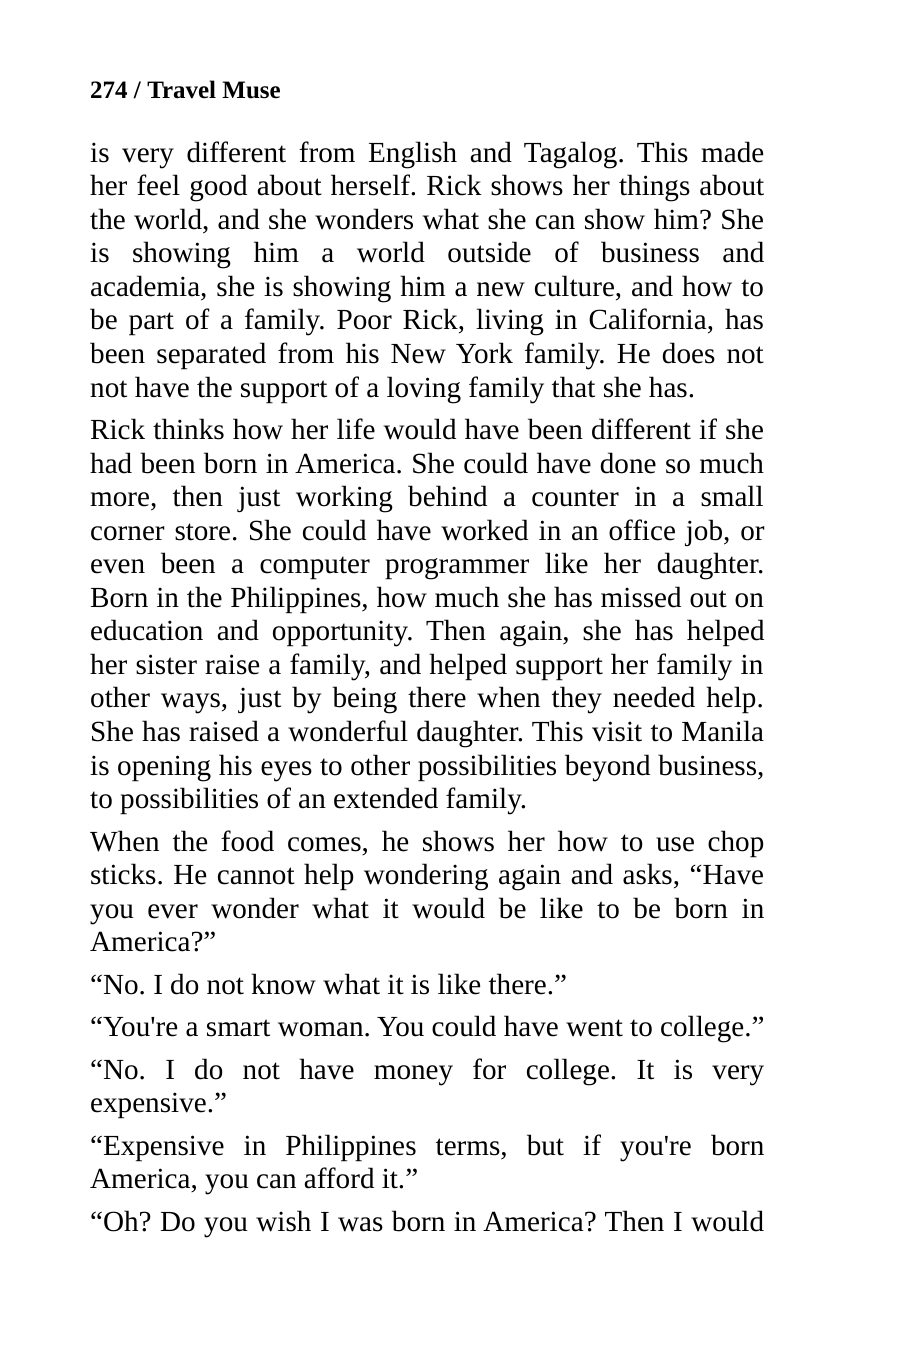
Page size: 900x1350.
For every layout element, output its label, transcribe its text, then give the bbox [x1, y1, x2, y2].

text “No. I do not have money for college. It is very expensive.” [90, 1052, 765, 1119]
text Rick thinks how her life would have been different if she had been born in America. She could have done so much more, then just working behind a counter in a small corner store. She could have worked in an office job, or even been a computer programmer like her daughter. Born in the Philippines, how much she has missed out on education and opportunity. Then again, she has helped her sister raise a family, and helped support her family in other ways, just by being there when they needed help. She has raised a wonderful daughter. This visit to Manila is opening his eyes to other possibilities beyond business, to possibilities of an extended family. [90, 412, 765, 815]
text “You're a smart woman. You could have went to college.” [90, 1009, 765, 1043]
text “Expensive in Philippines terms, but if you're born America, you can afford it.” [90, 1128, 765, 1195]
text “Oh? Do you wish I was born in America? Then I would [90, 1204, 765, 1237]
text “No. I do not know what it is like there.” [90, 967, 765, 1000]
text is very different from English and Tagalog. This made her feel good about herself. Rick shows her things about the world, and she wonders what she can show him? She is showing him a world outside of business and academia, she is showing him a new culture, and how to be part of a family. Poor Rick, living in California, has been separated from his New York family. He does not not have the support of a loving family that she has. [90, 135, 765, 403]
text When the food comes, he shows her how to use chop sticks. He cannot help wondering again and asks, “Have you ever wonder what it would be like to be born in America?” [90, 824, 765, 958]
